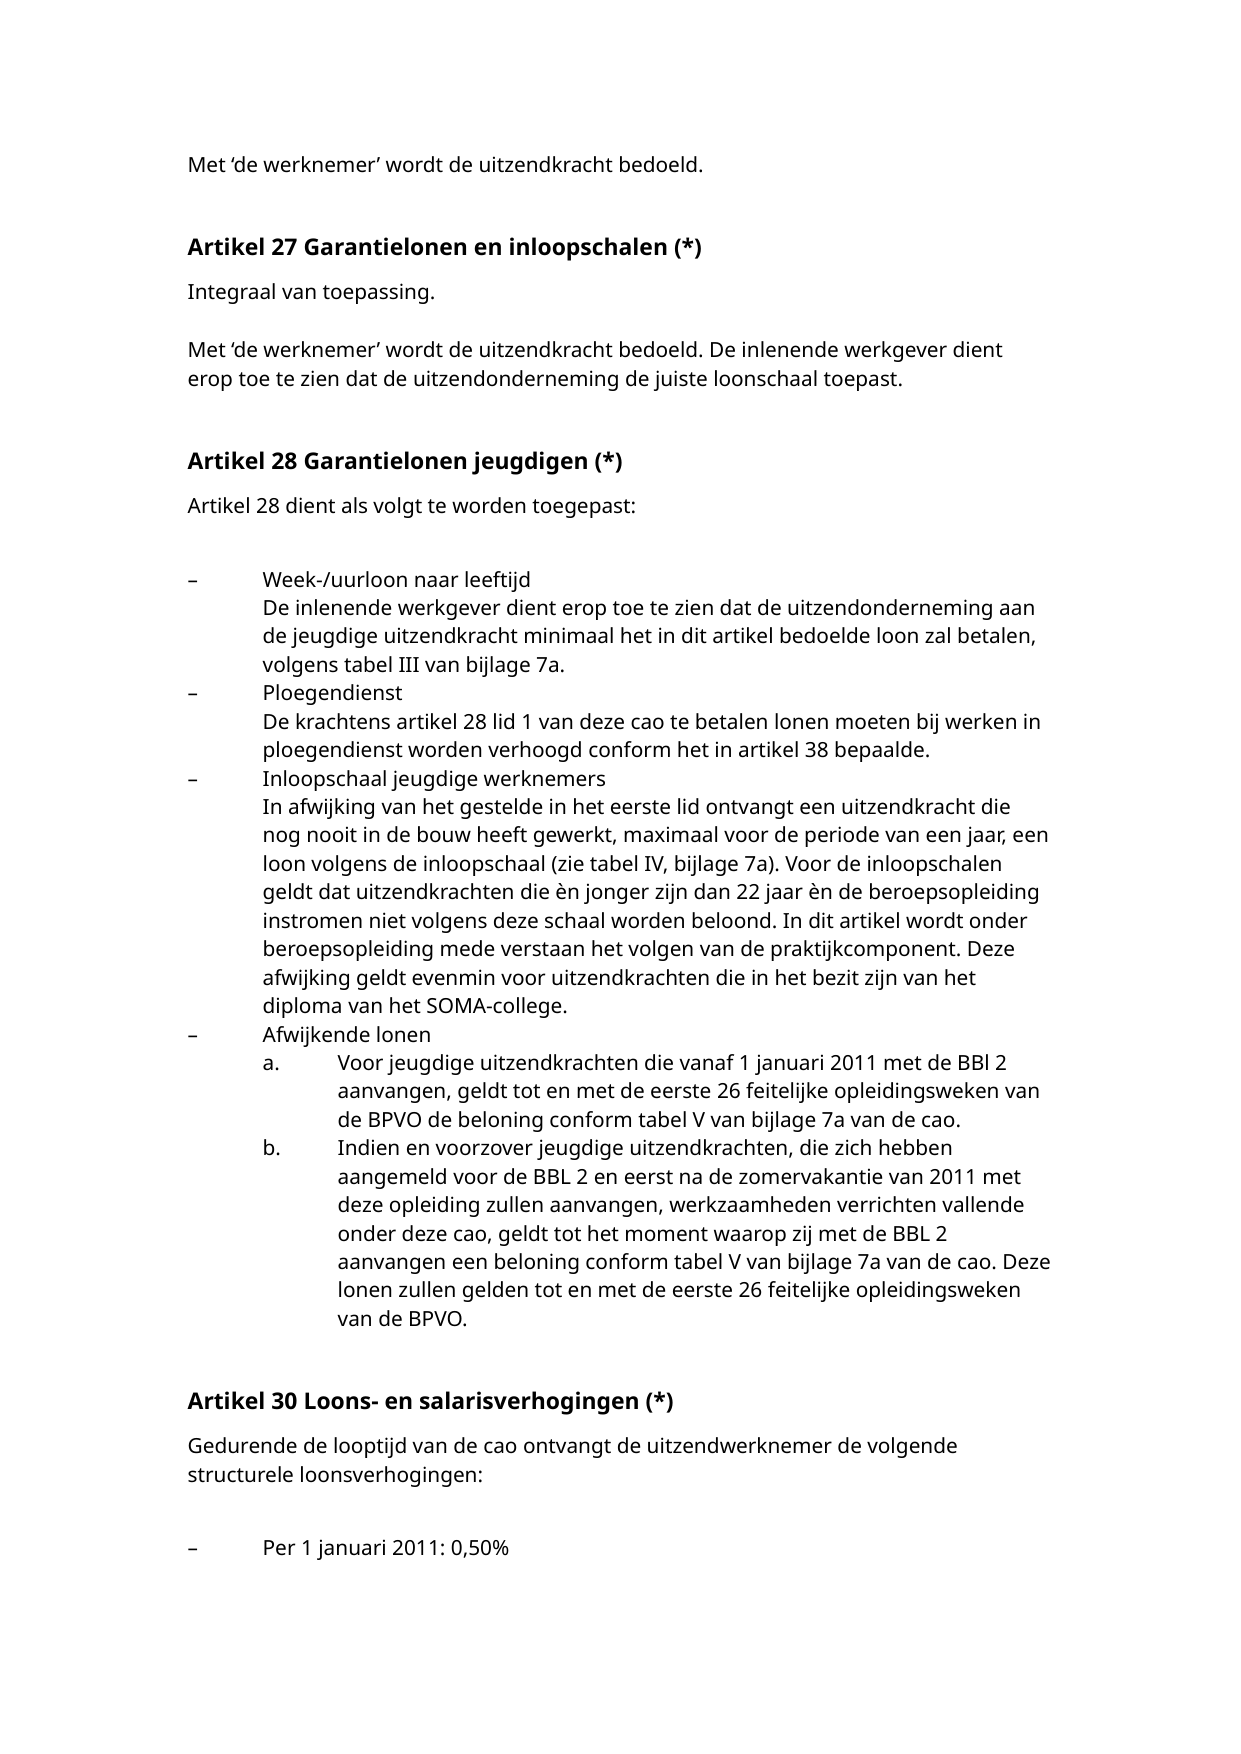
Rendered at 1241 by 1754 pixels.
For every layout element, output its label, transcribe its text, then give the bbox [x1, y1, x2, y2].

text Met ‘de werknemer’ wordt de uitzendkracht bedoeld. De inlenende werkgever dient erop toe te zien dat de uitzendonderneming de juiste loonschaal toepast. [187, 336, 1053, 392]
list Inloopschaal jeugdige werknemers [187, 764, 1053, 792]
list Week-/uurloon naar leeftijd [187, 565, 1053, 593]
subtitle Artikel 28 Garantielonen jeugdigen (*) [187, 445, 1053, 476]
text Artikel 28 dient als volgt te worden toegepast: [187, 491, 1053, 520]
text Integraal van toepassing. [187, 277, 1053, 306]
text Gedurende de looptijd van de cao ontvangt de uitzendwerknemer de volgende structurele loonsverhogingen: [187, 1431, 1053, 1488]
list Per 1 januari 2011: 0,50% [187, 1533, 1053, 1562]
list Indien en voorzover jeugdige uitzendkrachten, die zich hebben aangemeld voor de BBL 2 en eerst na de zomervakantie van 2011 met deze opleiding zullen aanvangen, werkzaamheden verrichten vallende onder deze cao, geldt tot het moment waarop zij met de BBL 2 aanvangen een beloning conform tabel V van bijlage 7a van de cao. Deze lonen zullen gelden tot en met de eerste 26 feitelijke opleidingsweken van de BPVO. [262, 1133, 1053, 1332]
subtitle Artikel 27 Garantielonen en inloopschalen (*) [187, 231, 1053, 262]
list De krachtens artikel 28 lid 1 van deze cao te betalen lonen moeten bij werken in ploegendienst worden verhoogd conform het in artikel 38 bepaalde. [187, 707, 1053, 764]
list De inlenende werkgever dient erop toe te zien dat de uitzendonderneming aan de jeugdige uitzendkracht minimaal het in dit artikel bedoelde loon zal betalen, volgens tabel III van bijlage 7a. [187, 593, 1053, 678]
list Voor jeugdige uitzendkrachten die vanaf 1 januari 2011 met de BBl 2 aanvangen, geldt tot en met de eerste 26 feitelijke opleidingsweken van de BPVO de beloning conform tabel V van bijlage 7a van de cao. [262, 1048, 1053, 1133]
subtitle Artikel 30 Loons- en salarisverhogingen (*) [187, 1385, 1053, 1416]
list Afwijkende lonen [187, 1020, 1053, 1048]
text Met ‘de werknemer’ wordt de uitzendkracht bedoeld. [187, 150, 1053, 178]
list Ploegendienst [187, 678, 1053, 707]
list In afwijking van het gestelde in het eerste lid ontvangt een uitzendkracht die nog nooit in de bouw heeft gewerkt, maximaal voor de periode van een jaar, een loon volgens de inloopschaal (zie tabel IV, bijlage 7a). Voor de inloopschalen geldt dat uitzendkrachten die èn jonger zijn dan 22 jaar èn de beroepsopleiding instromen niet volgens deze schaal worden beloond. In dit artikel wordt onder beroepsopleiding mede verstaan het volgen van de praktijkcomponent. Deze afwijking geldt evenmin voor uitzendkrachten die in het bezit zijn van het diploma van het SOMA-college. [187, 792, 1053, 1020]
